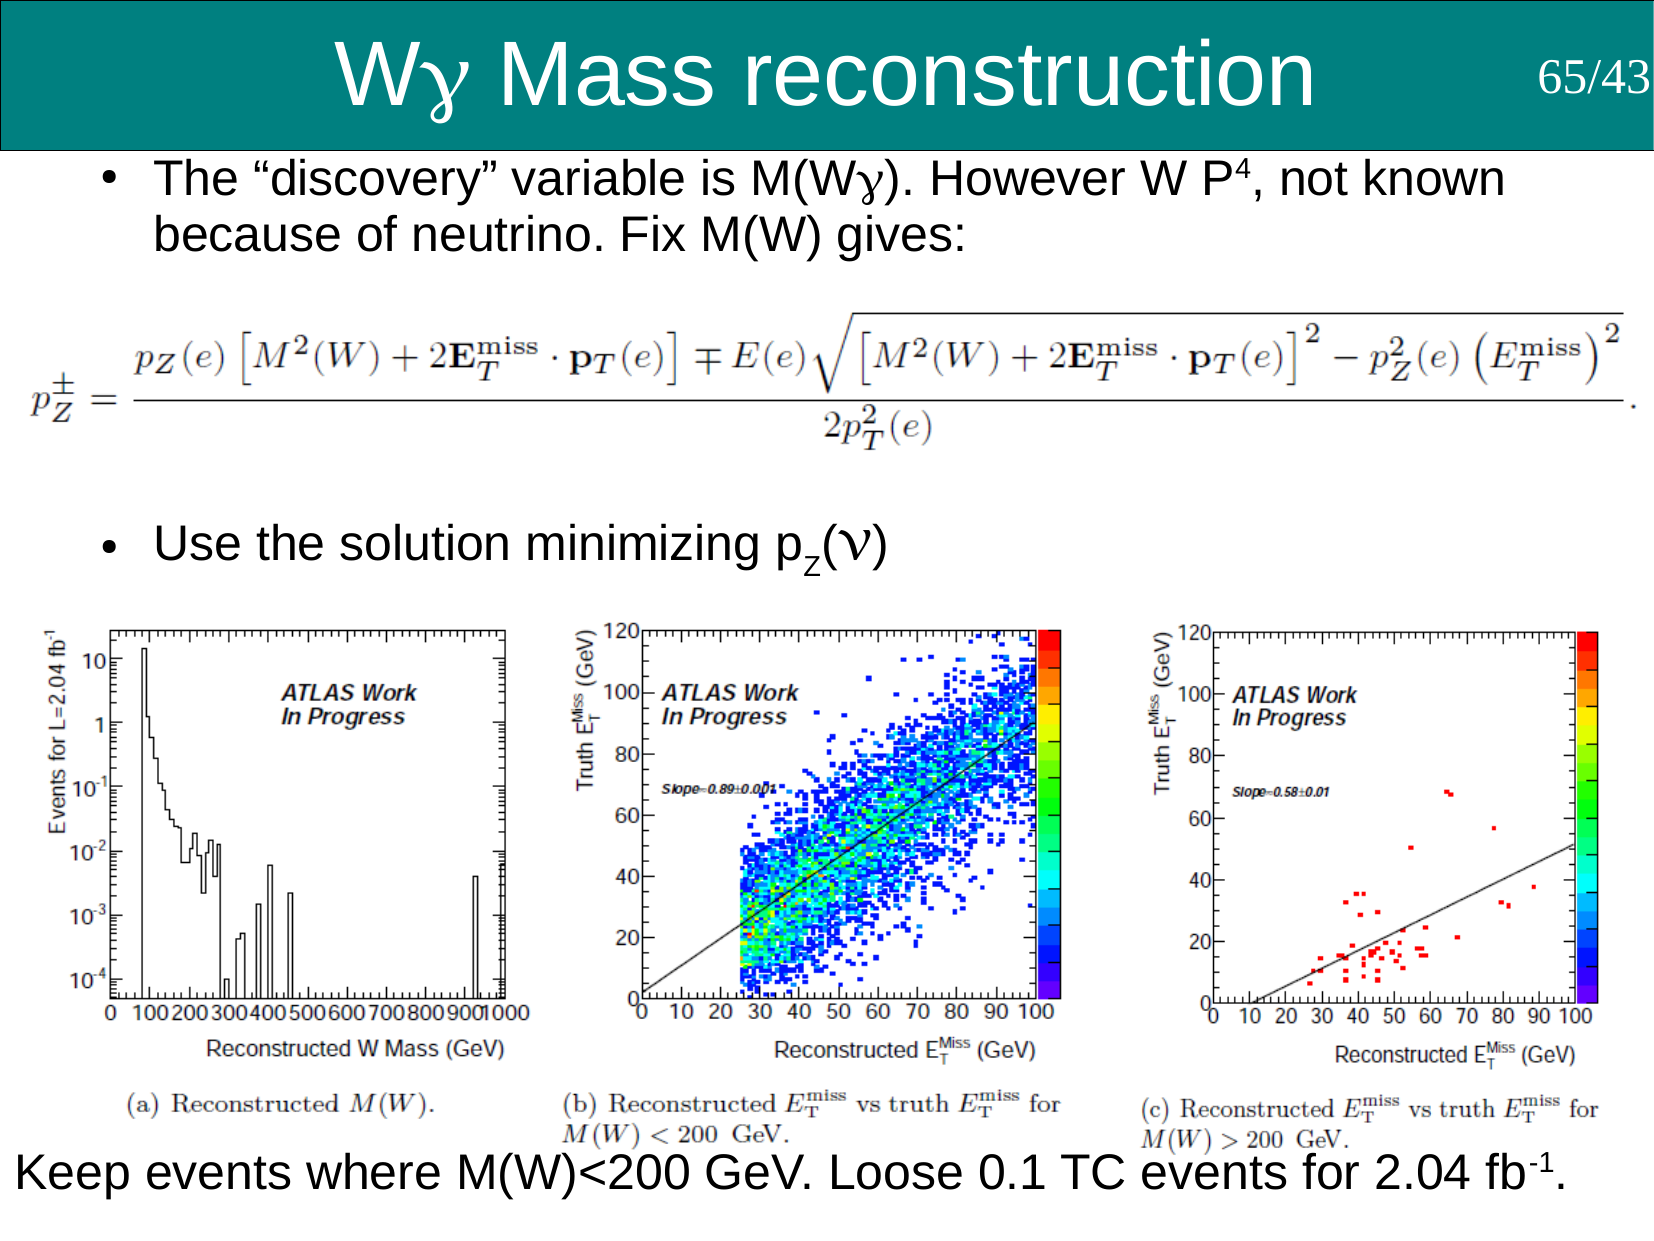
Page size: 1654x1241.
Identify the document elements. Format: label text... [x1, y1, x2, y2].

list The “discovery” variable is M(W). However W P4, not known because of neutrino. Fix M(W) gives: Use the solution minimizing pZ() [82, 150, 1571, 279]
title W Mass reconstruction [82, 22, 1571, 126]
list The “discovery” variable is M(W). However W P4, not known because of neutrino. Fix M(W) gives: Use the solution minimizing pZ() [82, 487, 1571, 1109]
picture [23, 605, 1637, 1136]
text_box Keep events where M(W)<200 GeV. Loose 0.1 TC events for 2.04 fb-1. [0, 1136, 1651, 1208]
picture [11, 279, 1654, 487]
